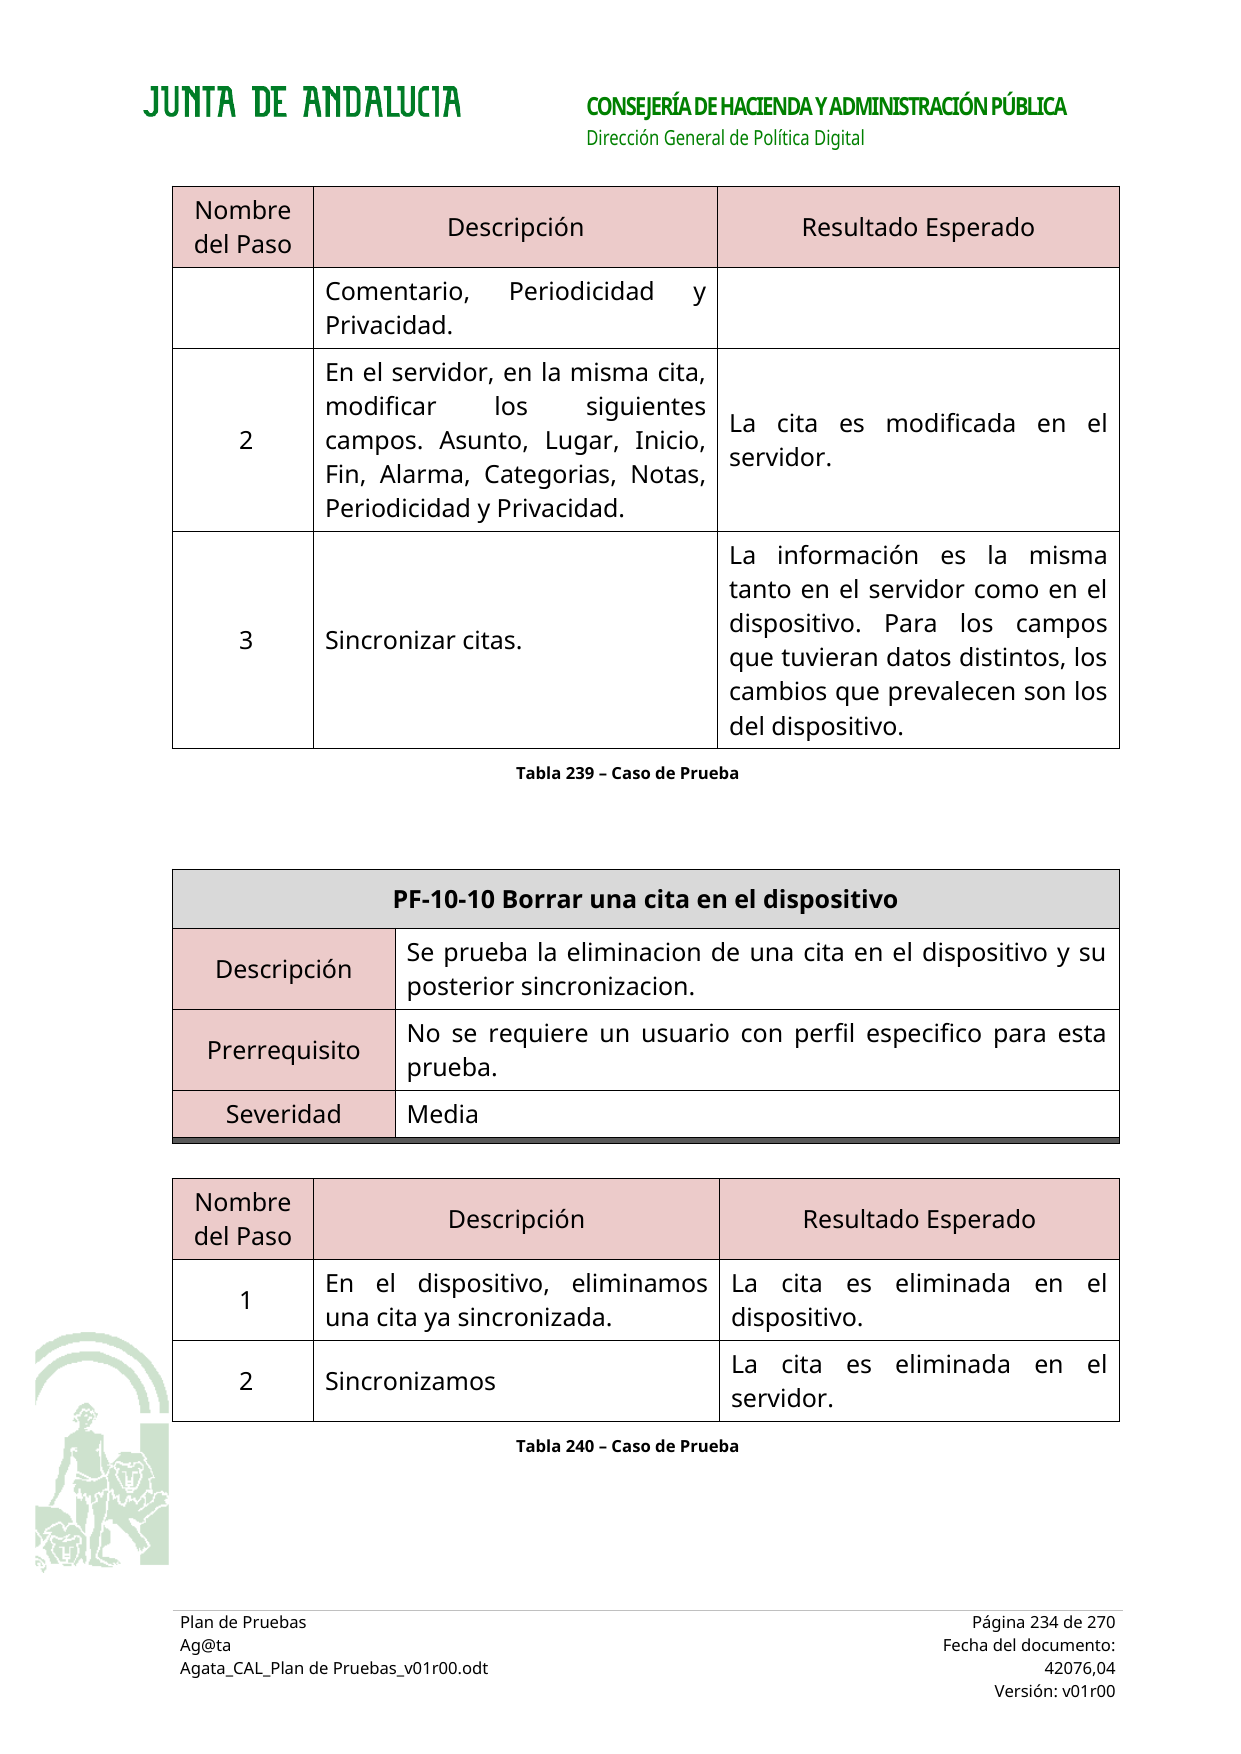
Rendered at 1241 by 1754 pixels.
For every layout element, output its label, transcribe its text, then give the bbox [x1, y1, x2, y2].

table_header PF-10-10 Borrar una cita en el dispositivo [173, 870, 1119, 928]
text Tabla 239 – Caso de Prueba [148, 762, 1107, 784]
table_header Descripción [314, 187, 717, 267]
table_cell Sincronizamos [314, 1341, 719, 1421]
table_cell Severidad [173, 1091, 395, 1137]
table_cell Descripción [173, 929, 395, 1009]
text Tabla 240 – Caso de Prueba [170, 1435, 1107, 1457]
picture [143, 86, 461, 117]
table_header Resultado Esperado [718, 187, 1119, 267]
table_cell 2 [173, 349, 313, 531]
table_cell En el dispositivo, eliminamos una cita ya sincronizada. [314, 1260, 719, 1340]
table_cell Prerrequisito [173, 1010, 395, 1090]
table_cell 2 [173, 1341, 313, 1421]
table_cell Media [396, 1091, 1119, 1137]
table_cell Se prueba la eliminacion de una cita en el dispositivo y su posterior sincronizacion. [396, 929, 1119, 1009]
table_cell No se requiere un usuario con perfil especifico para esta prueba. [396, 1010, 1119, 1090]
table_cell La cita es modificada en el servidor. [718, 349, 1119, 531]
table_header Descripción [314, 1179, 719, 1259]
table_header Nombre del Paso [173, 187, 313, 267]
table_cell Comentario, Periodicidad y Privacidad. [314, 268, 717, 348]
table_cell La información es la misma tanto en el servidor como en el dispositivo. Para los campos que tuvieran datos distintos, los cambios que prevalecen son los del dispositivo. [718, 532, 1119, 748]
table_cell [173, 268, 313, 348]
table_cell La cita es eliminada en el dispositivo. [720, 1260, 1119, 1340]
table_cell [718, 268, 1119, 348]
table_header Nombre del Paso [173, 1179, 313, 1259]
table_header Resultado Esperado [720, 1179, 1119, 1259]
table_cell [173, 1138, 1119, 1143]
table_cell Sincronizar citas. [314, 532, 717, 748]
table_cell En el servidor, en la misma cita, modificar los siguientes campos. Asunto, Lugar, Inicio, Fin, Alarma, Categorias, Notas, Periodicidad y Privacidad. [314, 349, 717, 531]
table_cell 1 [173, 1260, 313, 1340]
table_cell 3 [173, 532, 313, 748]
table_cell La cita es eliminada en el servidor. [720, 1341, 1119, 1421]
